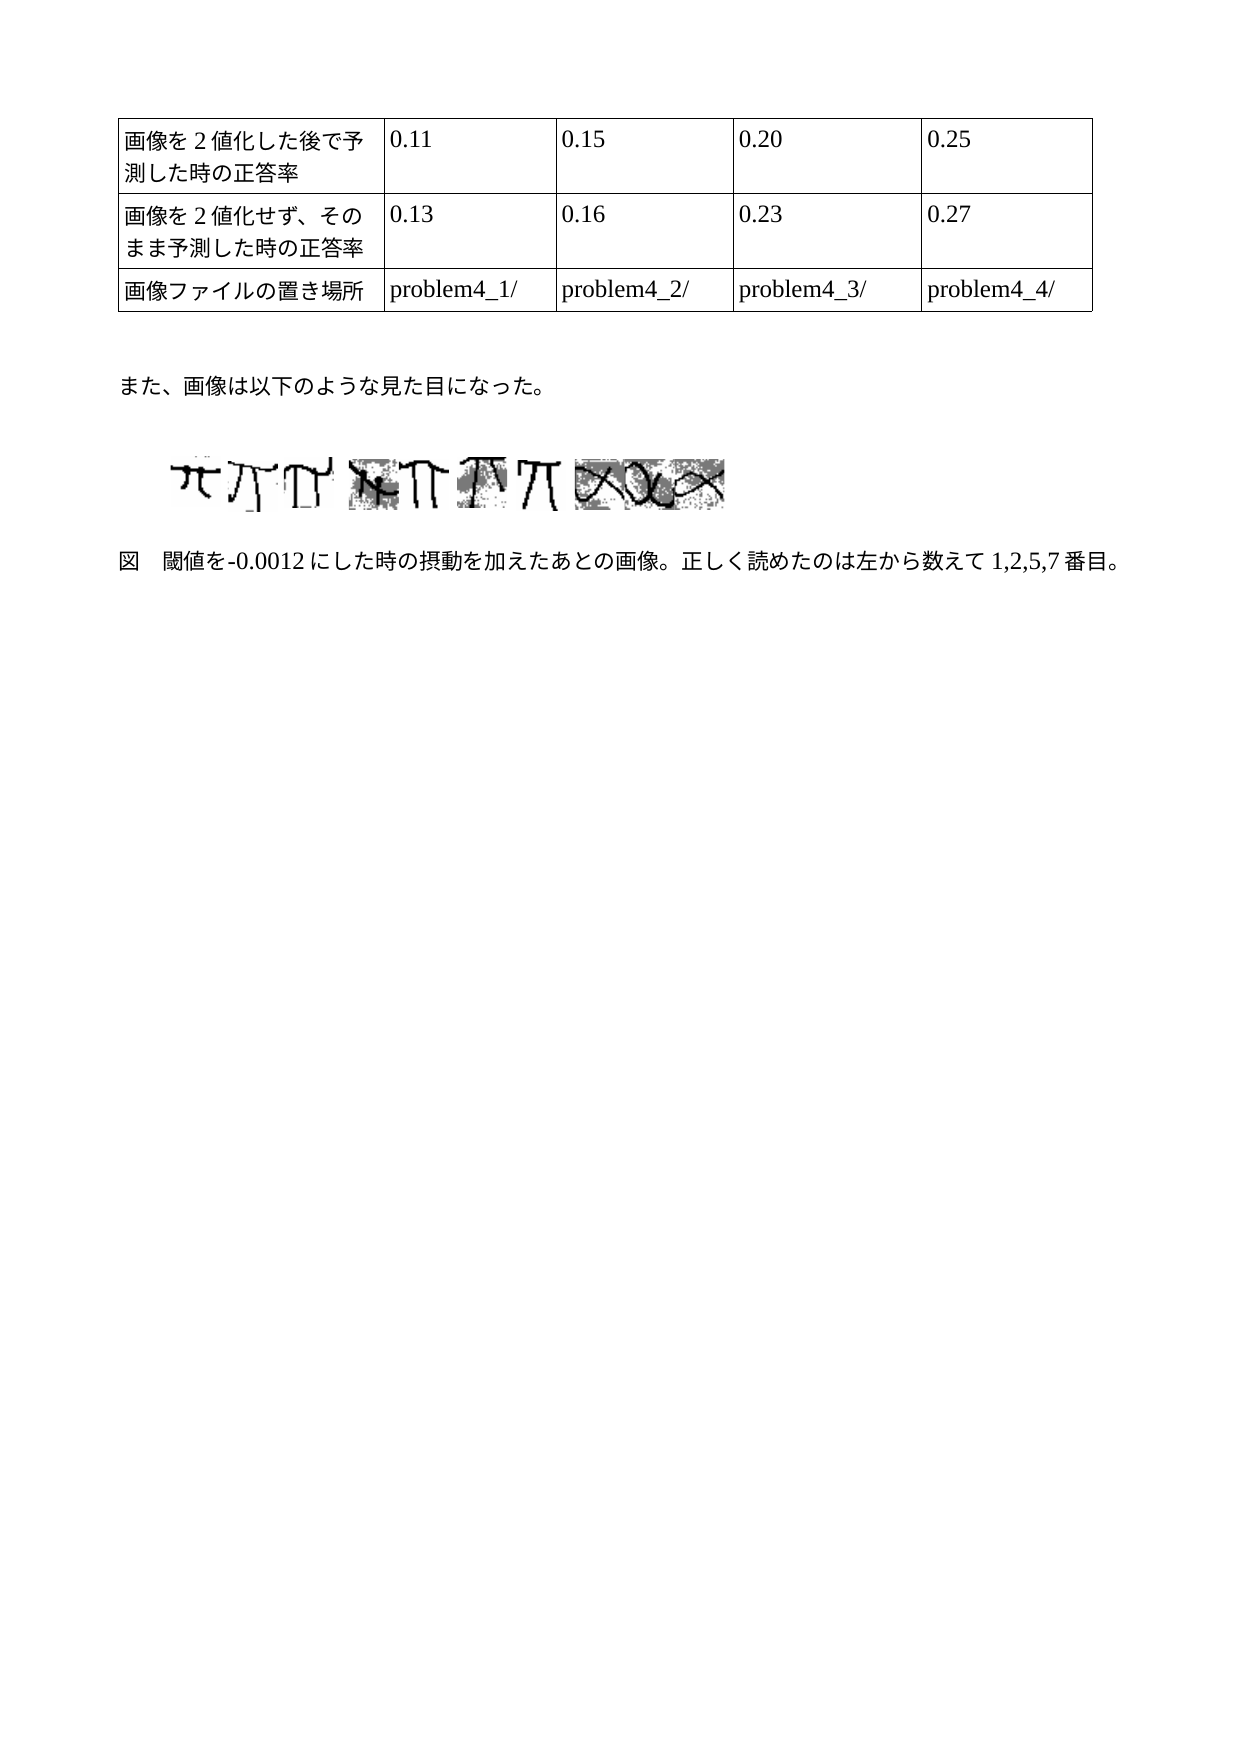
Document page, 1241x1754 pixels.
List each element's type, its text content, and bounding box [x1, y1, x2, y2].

table_cell problem4_1/ [385, 269, 556, 311]
table_cell 0.27 [922, 194, 1092, 268]
table_cell problem4_2/ [557, 269, 733, 311]
table_cell 画像を2値化した後で予測した時の正答率 [119, 119, 384, 193]
picture [574, 459, 725, 510]
text また、画像は以下のような見た目になった。 [118, 369, 1122, 400]
text 図 閾値を-0.0012にした時の摂動を加えたあとの画像。正しく読めたのは左から数えて1,2,5,7番目。 [118, 544, 1122, 576]
table_cell 0.15 [557, 119, 733, 193]
picture [283, 457, 334, 508]
table_cell 0.23 [734, 194, 921, 268]
picture [348, 459, 449, 510]
picture [170, 456, 221, 507]
table_cell 0.20 [734, 119, 921, 193]
picture [227, 461, 278, 512]
table_cell 画像を2値化せず、そのまま予測した時の正答率 [119, 194, 384, 268]
table_cell 0.16 [557, 194, 733, 268]
table_cell 0.25 [922, 119, 1092, 193]
table_cell 0.11 [385, 119, 556, 193]
picture [457, 457, 508, 508]
picture [515, 460, 566, 511]
table_cell 0.13 [385, 194, 556, 268]
table_cell 画像ファイルの置き場所 [119, 269, 384, 311]
table_cell problem4_3/ [734, 269, 921, 311]
table_cell problem4_4/ [922, 269, 1092, 311]
